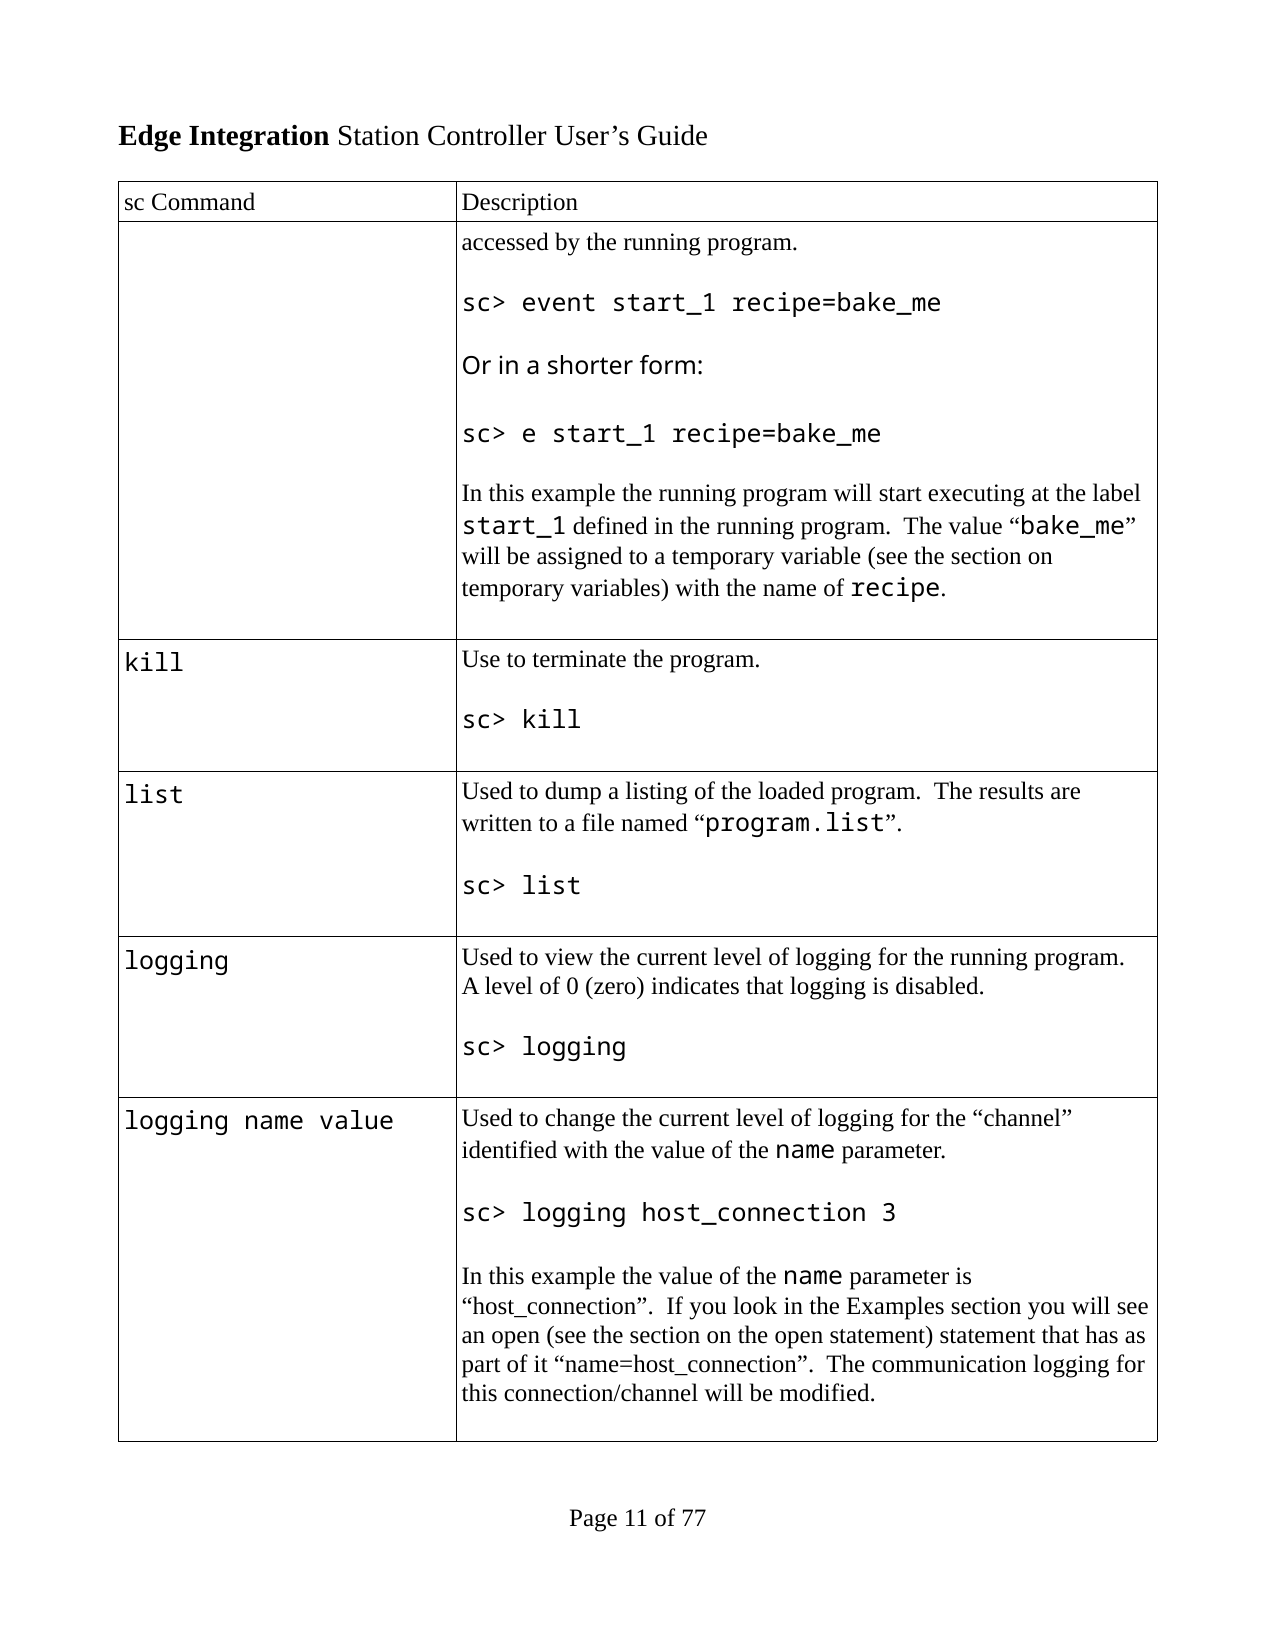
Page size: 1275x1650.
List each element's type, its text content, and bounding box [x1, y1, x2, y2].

table_cell Used to dump a listing of the loaded program. The results are written to a file named “program.list”. sc> list [457, 772, 1157, 936]
table_header sc Command [119, 182, 456, 221]
table_cell Used to change the current level of logging for the “channel” identified with the value of the name parameter. sc> logging host_connection 3 In this example the value of the name parameter is “host_connection”. If you look in the Examples section you will see an open (see the section on the open statement) statement that has as part of it “name=host_connection”. The communication logging for this connection/channel will be modified. [457, 1098, 1157, 1441]
table_cell Used to view the current level of logging for the running program. A level of 0 (zero) indicates that logging is disabled. sc> logging [457, 937, 1157, 1097]
table_cell logging name value [119, 1098, 456, 1441]
table_cell [119, 222, 456, 639]
table_cell list [119, 772, 456, 936]
table_cell accessed by the running program. sc> event start_1 recipe=bake_me Or in a shorter form: sc> e start_1 recipe=bake_me In this example the running program will start executing at the label start_1 defined in the running program. The value “bake_me” will be assigned to a temporary variable (see the section on temporary variables) with the name of recipe. [457, 222, 1157, 639]
table_cell kill [119, 640, 456, 771]
table_cell Use to terminate the program. sc> kill [457, 640, 1157, 771]
table_header Description [457, 182, 1157, 221]
table_cell logging [119, 937, 456, 1097]
